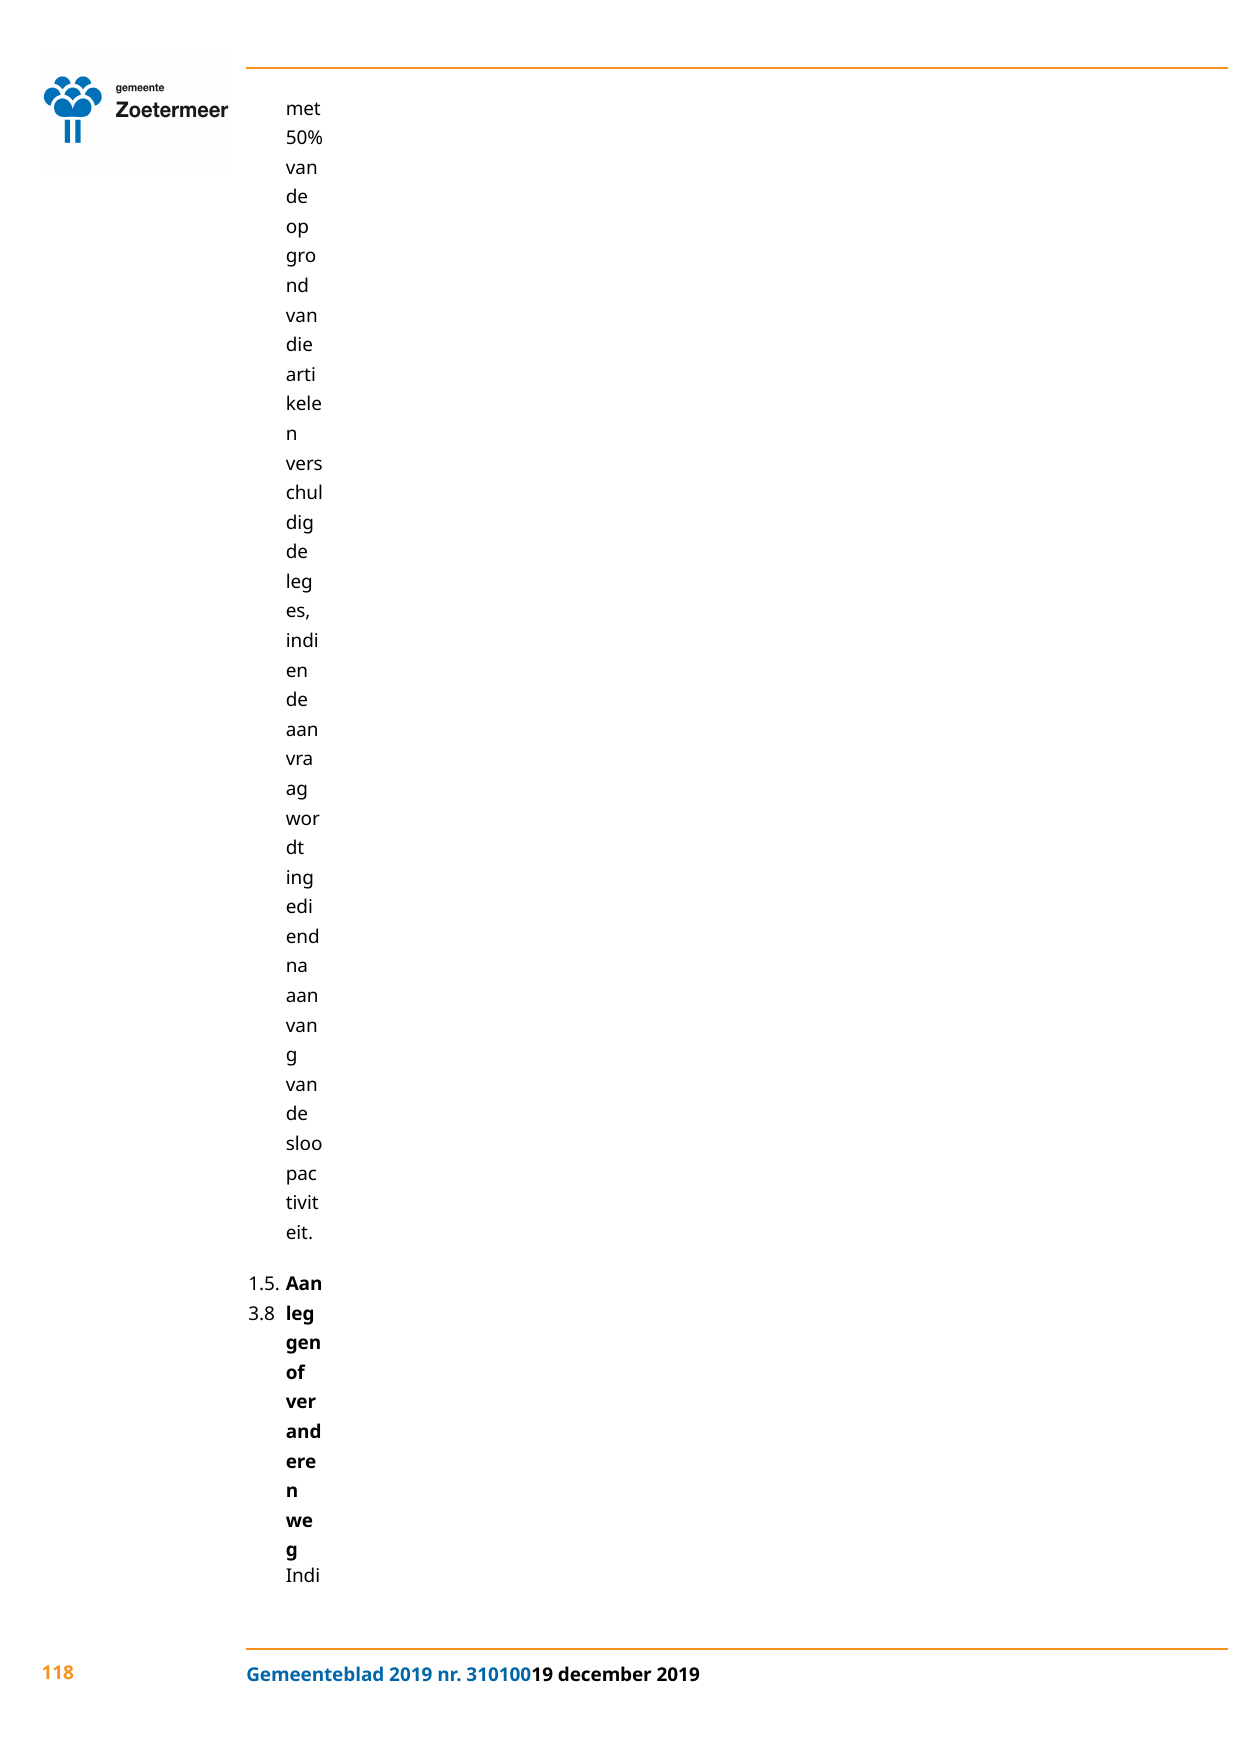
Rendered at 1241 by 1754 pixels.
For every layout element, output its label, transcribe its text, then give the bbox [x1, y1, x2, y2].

table_cell [286, 1245, 323, 1270]
table_cell [248, 95, 286, 1245]
table_cell [248, 1563, 286, 1588]
table_cell [248, 1245, 286, 1270]
table_cell [323, 1270, 361, 1562]
table_cell [323, 1245, 361, 1270]
table_cell [361, 95, 398, 1245]
table_cell [323, 95, 361, 1245]
table_cell [323, 1563, 361, 1588]
table_cell Indi [286, 1563, 323, 1588]
picture [41, 47, 231, 172]
table_cell [361, 1270, 398, 1562]
table_cell [361, 1563, 398, 1588]
table_cell Aanleggen of veranderen weg [286, 1270, 323, 1562]
table_cell 1.5.3.8 [248, 1270, 286, 1562]
table_cell [361, 1245, 398, 1270]
table_cell met 50% van de op grond van die artikelen verschuldigde leges, indien de aanvraag wordt ingediend na aanvang van de sloopactiviteit. [286, 95, 323, 1245]
